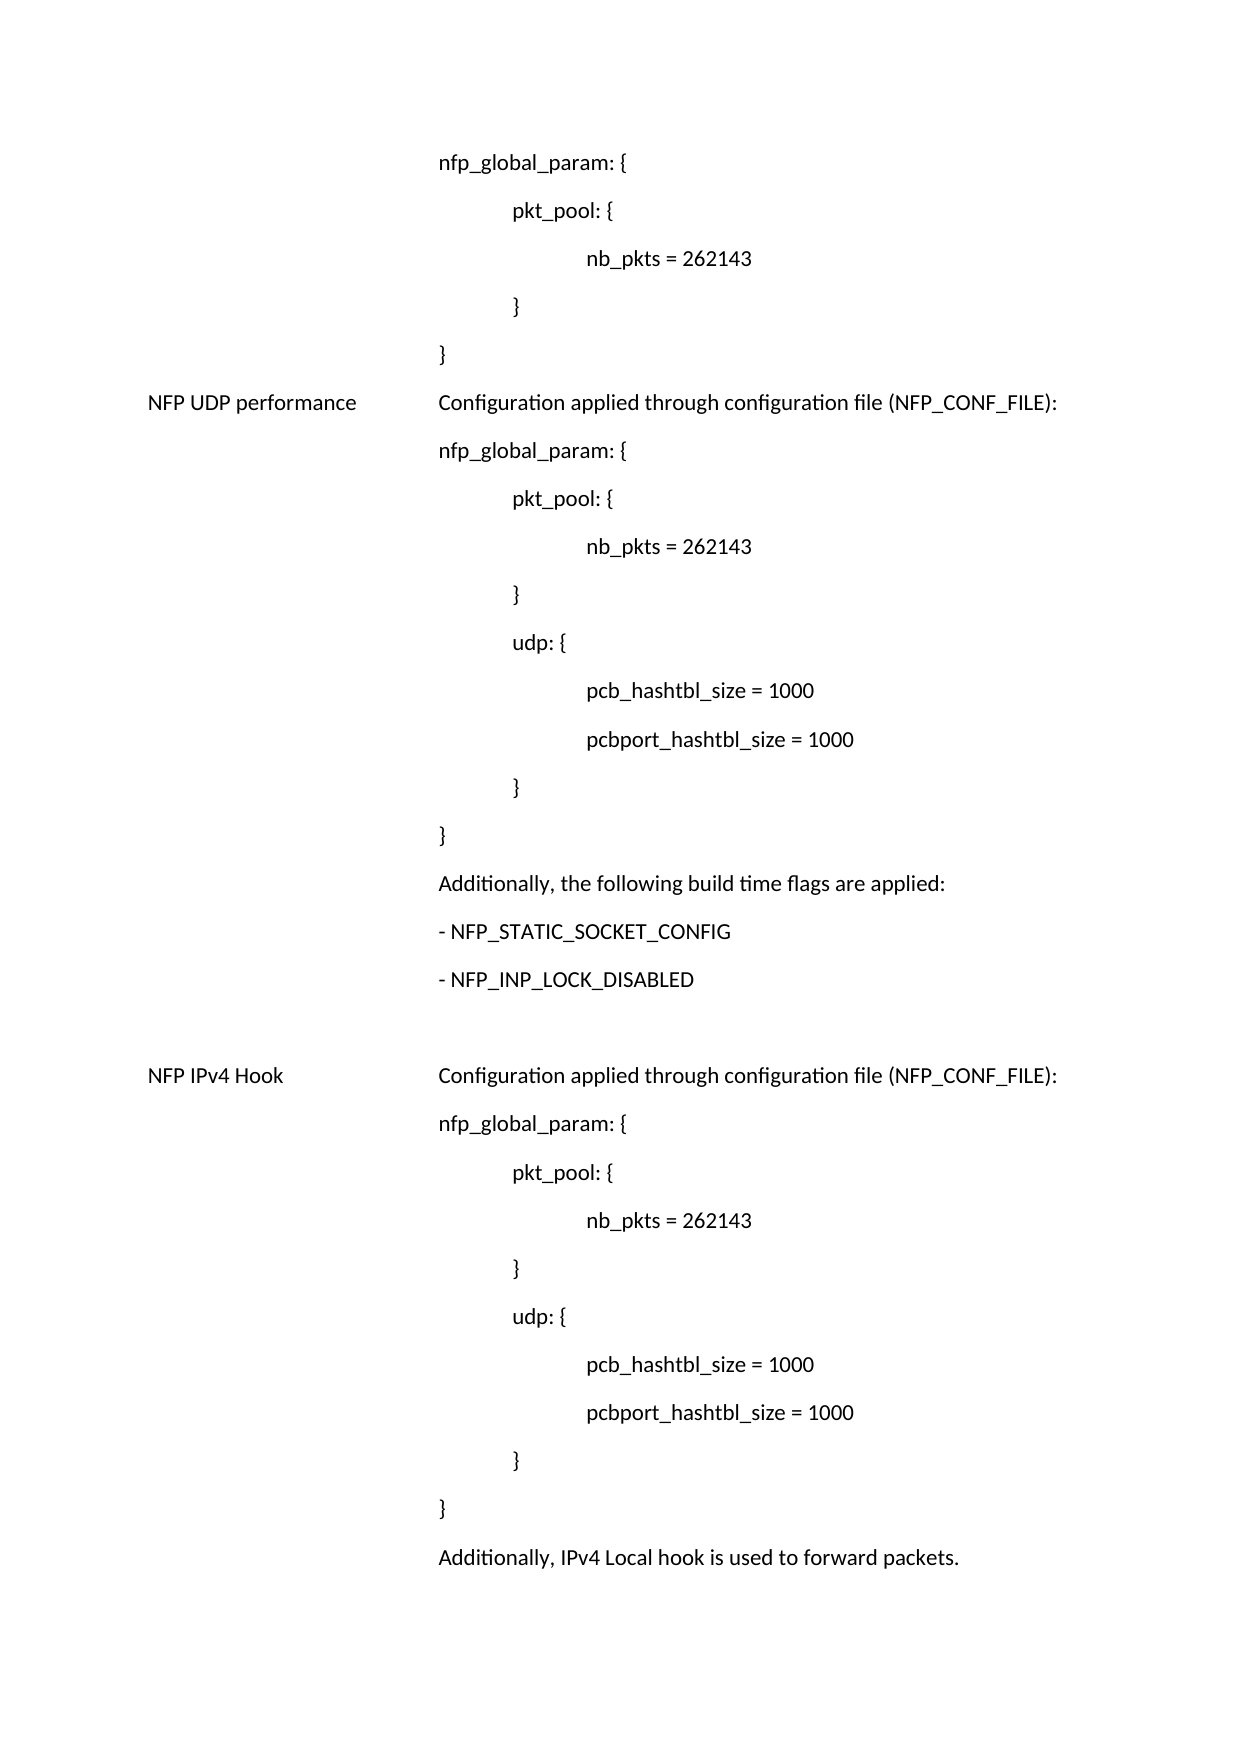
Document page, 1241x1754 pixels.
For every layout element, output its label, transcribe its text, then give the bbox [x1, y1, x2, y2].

table_cell NFP UDP performance [148, 388, 438, 1061]
table_cell Configuration applied through configuration file (NFP_CONF_FILE): nfp_global_param: { pkt_pool: { nb_pkts = 262143 } udp: { pcb_hashtbl_size = 1000 pcbport_hashtbl_size = 1000 } } Additionally, IPv4 Local hook is used to forward packets. [438, 1061, 1094, 1590]
table_cell [148, 148, 438, 388]
table_cell nfp_global_param: { pkt_pool: { nb_pkts = 262143 } } [438, 148, 1094, 388]
table_cell Configuration applied through configuration file (NFP_CONF_FILE): nfp_global_param: { pkt_pool: { nb_pkts = 262143 } udp: { pcb_hashtbl_size = 1000 pcbport_hashtbl_size = 1000 } } Additionally, the following build time flags are applied: - NFP_STATIC_SOCKET_CONFIG - NFP_INP_LOCK_DISABLED [438, 388, 1094, 1061]
table_cell NFP IPv4 Hook [148, 1061, 438, 1590]
